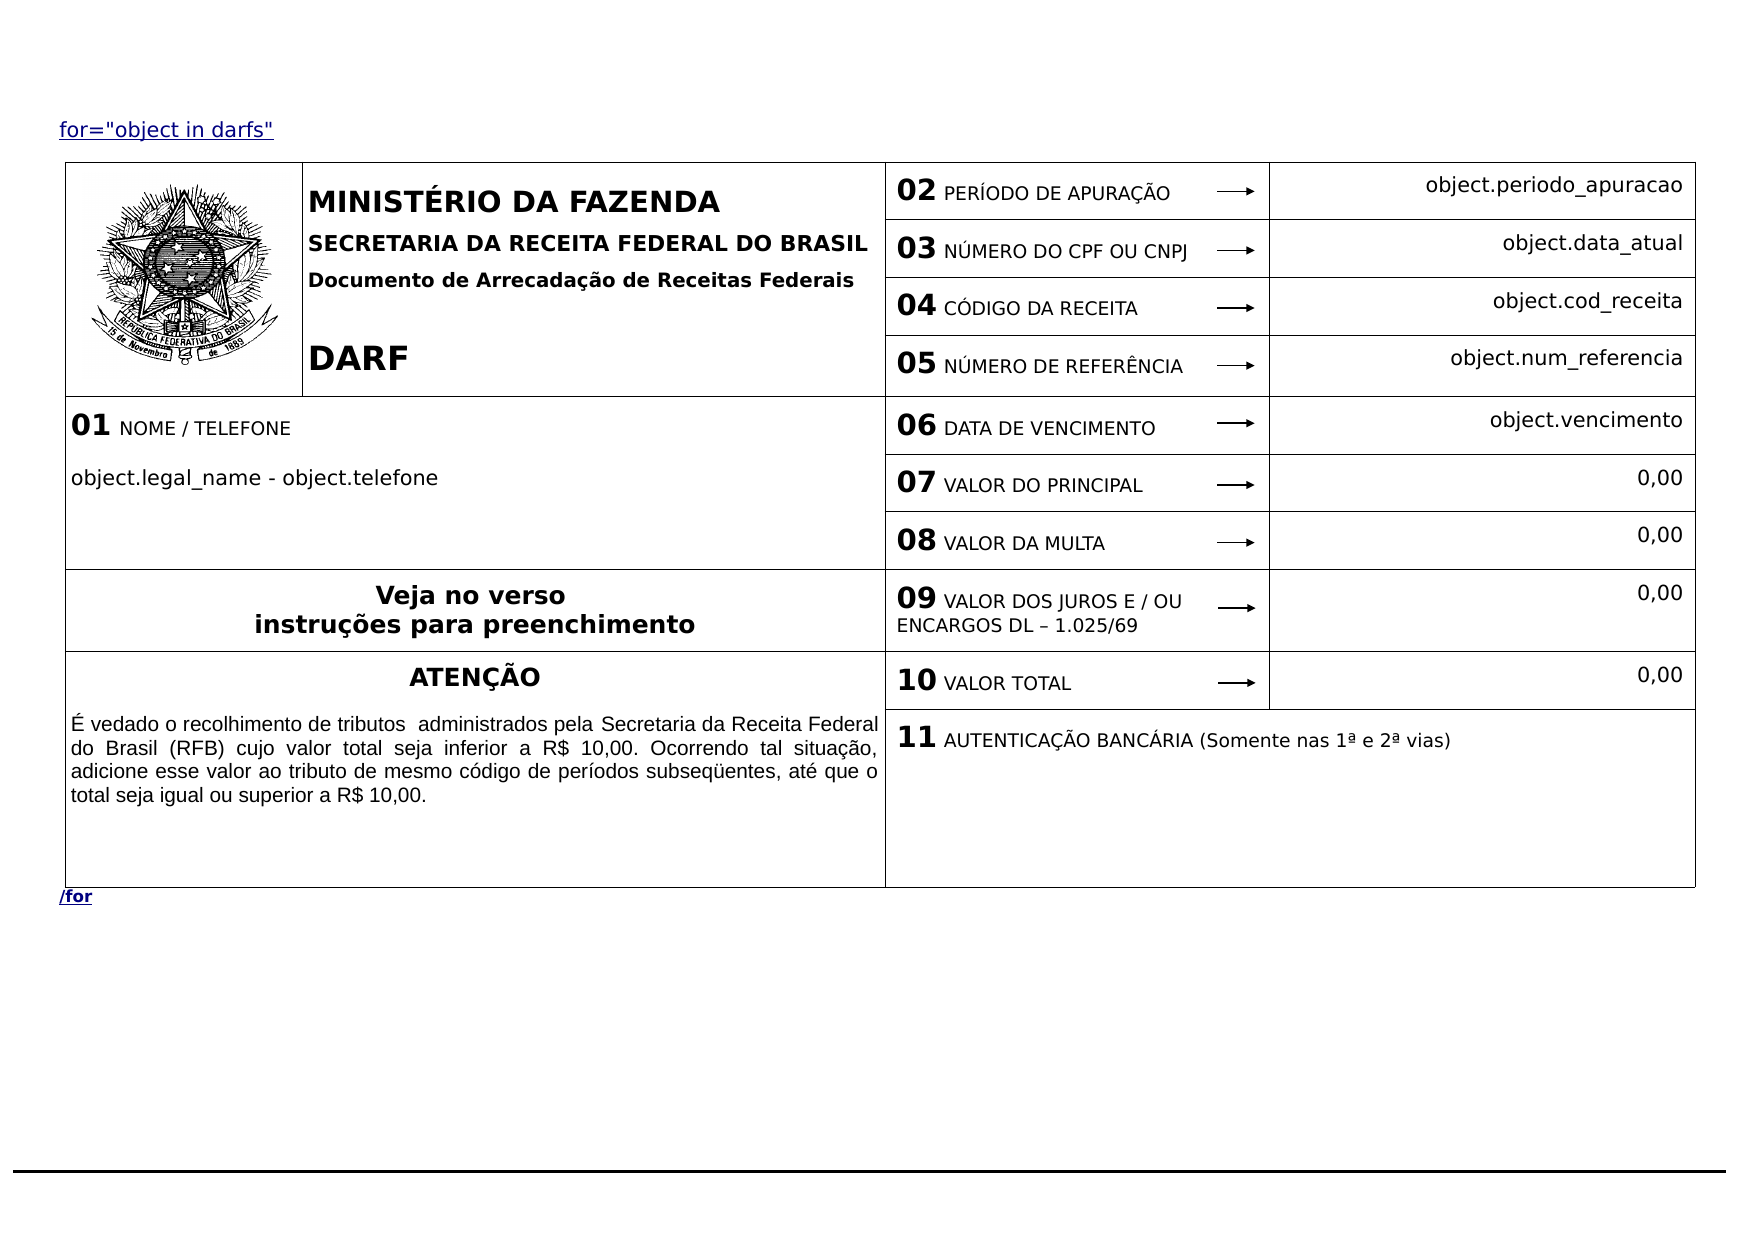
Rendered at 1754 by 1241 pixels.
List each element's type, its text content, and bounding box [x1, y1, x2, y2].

table_cell 11 AUTENTICAÇÃO BANCÁRIA (Somente nas 1ª e 2ª vias) [886, 710, 1695, 887]
table_cell 03 NÚMERO DO CPF OU CNPJ [886, 220, 1269, 277]
table_header object.periodo_apuracao [1270, 163, 1695, 219]
table_cell 10 VALOR TOTAL [886, 652, 1269, 709]
table_cell object.cod_receita [1270, 278, 1695, 334]
table_cell 08 VALOR DA MULTA [886, 512, 1269, 569]
table_cell Veja no verso instruções para preenchimento [66, 570, 885, 651]
table_cell 01 NOME / TELEFONE object.legal_name - object.telefone [66, 397, 885, 569]
table_cell 04 CÓDIGO DA RECEITA [886, 278, 1269, 334]
table_cell 09 VALOR DOS JUROS E / OU ENCARGOS DL – 1.025/69 [886, 570, 1269, 651]
table_cell ATENÇÃO É vedado o recolhimento de tributos administrados pela Secretaria da Receita Federal do Brasil (RFB) cujo valor total seja inferior a R$ 10,00. Ocorrendo tal situação, adicione esse valor ao tributo de mesmo código de períodos subseqüentes, até que o total seja igual ou superior a R$ 10,00. [66, 652, 885, 887]
table_cell object.data_atual [1270, 220, 1695, 277]
table_cell object.vencimento [1270, 397, 1695, 454]
table_cell 0,00 [1270, 512, 1695, 569]
text for="object in darfs" [59, 118, 1695, 142]
table_cell 0,00 [1270, 652, 1695, 709]
table_cell 06 DATA DE VENCIMENTO [886, 397, 1269, 454]
table_cell object.num_referencia [1270, 336, 1695, 396]
table_cell 05 NÚMERO DE REFERÊNCIA [886, 336, 1269, 396]
text /for [59, 887, 1695, 906]
table_header [66, 163, 302, 396]
table_header MINISTÉRIO DA FAZENDA SECRETARIA DA RECEITA FEDERAL DO BRASIL Documento de Arrecadação de Receitas Federais DARF [303, 163, 885, 396]
table_cell 0,00 [1270, 570, 1695, 651]
table_header 02 PERÍODO DE APURAÇÃO [886, 163, 1269, 219]
table_cell 0,00 [1270, 455, 1695, 511]
table_cell 07 VALOR DO PRINCIPAL [886, 455, 1269, 511]
